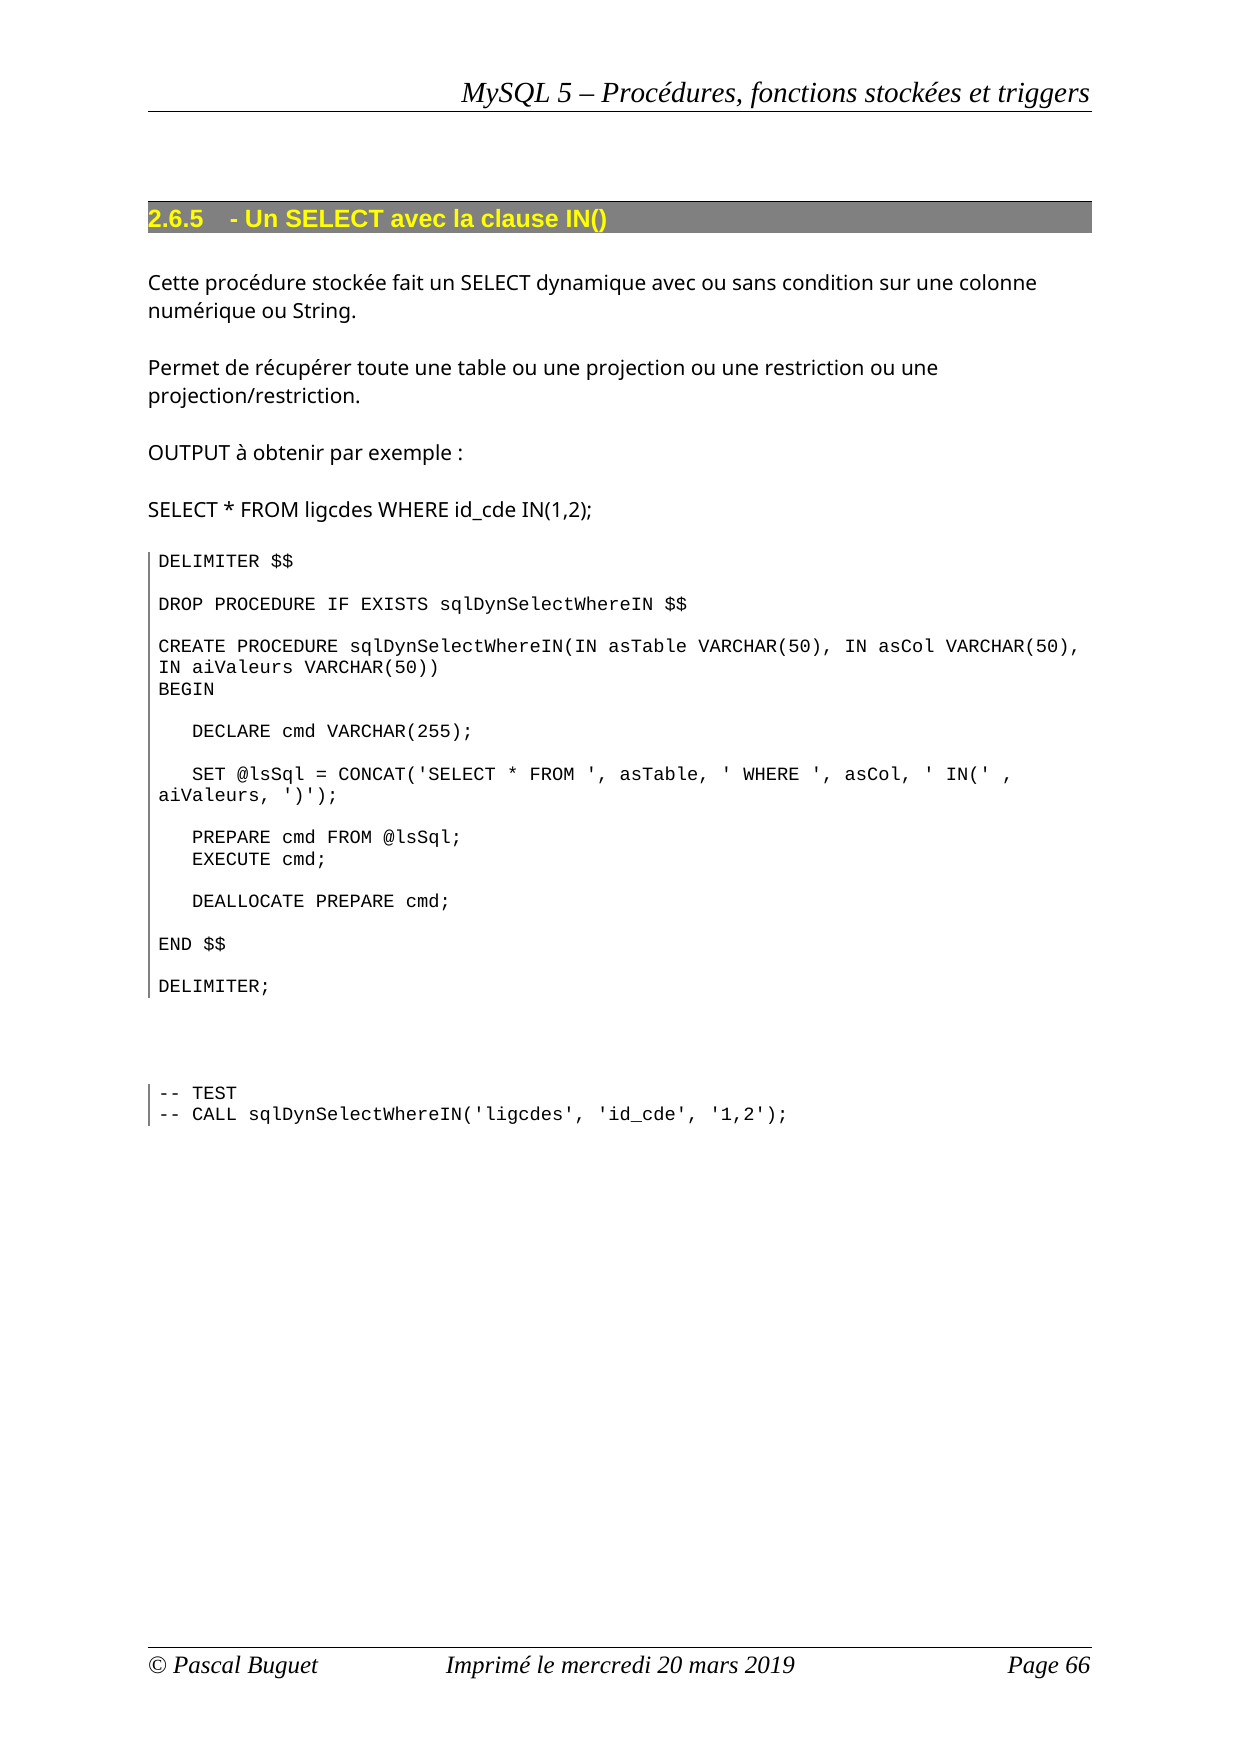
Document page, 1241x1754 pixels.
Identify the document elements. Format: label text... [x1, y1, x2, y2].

text -- TEST [150, 1084, 1092, 1105]
text EXECUTE cmd; [150, 849, 1092, 871]
text END $$ [150, 934, 1092, 956]
text DECLARE cmd VARCHAR(255); [150, 722, 1092, 743]
text DELIMITER; [150, 977, 1092, 998]
text -- CALL sqlDynSelectWhereIN('ligcdes', 'id_cde', '1,2'); [150, 1105, 1092, 1126]
text PREPARE cmd FROM @lsSql; [150, 828, 1092, 849]
text BEGIN [150, 679, 1092, 701]
text OUTPUT à obtenir par exemple : [148, 438, 1092, 467]
text SET @lsSql = CONCAT('SELECT * FROM ', asTable, ' WHERE ', asCol, ' IN(' , aiValeurs, ')'); [150, 764, 1092, 807]
text Permet de récupérer toute une table ou une projection ou une restriction ou une projection/restriction. [148, 353, 1092, 410]
text DEALLOCATE PREPARE cmd; [150, 892, 1092, 913]
text Cette procédure stockée fait un SELECT dynamique avec ou sans condition sur une colonne numérique ou String. [148, 268, 1092, 324]
text SELECT * FROM ligcdes WHERE id_cde IN(1,2); [148, 495, 1092, 524]
text CREATE PROCEDURE sqlDynSelectWhereIN(IN asTable VARCHAR(50), IN asCol VARCHAR(50), IN aiValeurs VARCHAR(50)) [150, 637, 1092, 679]
text DELIMITER $$ [150, 552, 1092, 573]
subtitle - Un SELECT avec la clause IN() [148, 202, 1092, 233]
text DROP PROCEDURE IF EXISTS sqlDynSelectWhereIN $$ [150, 594, 1092, 616]
